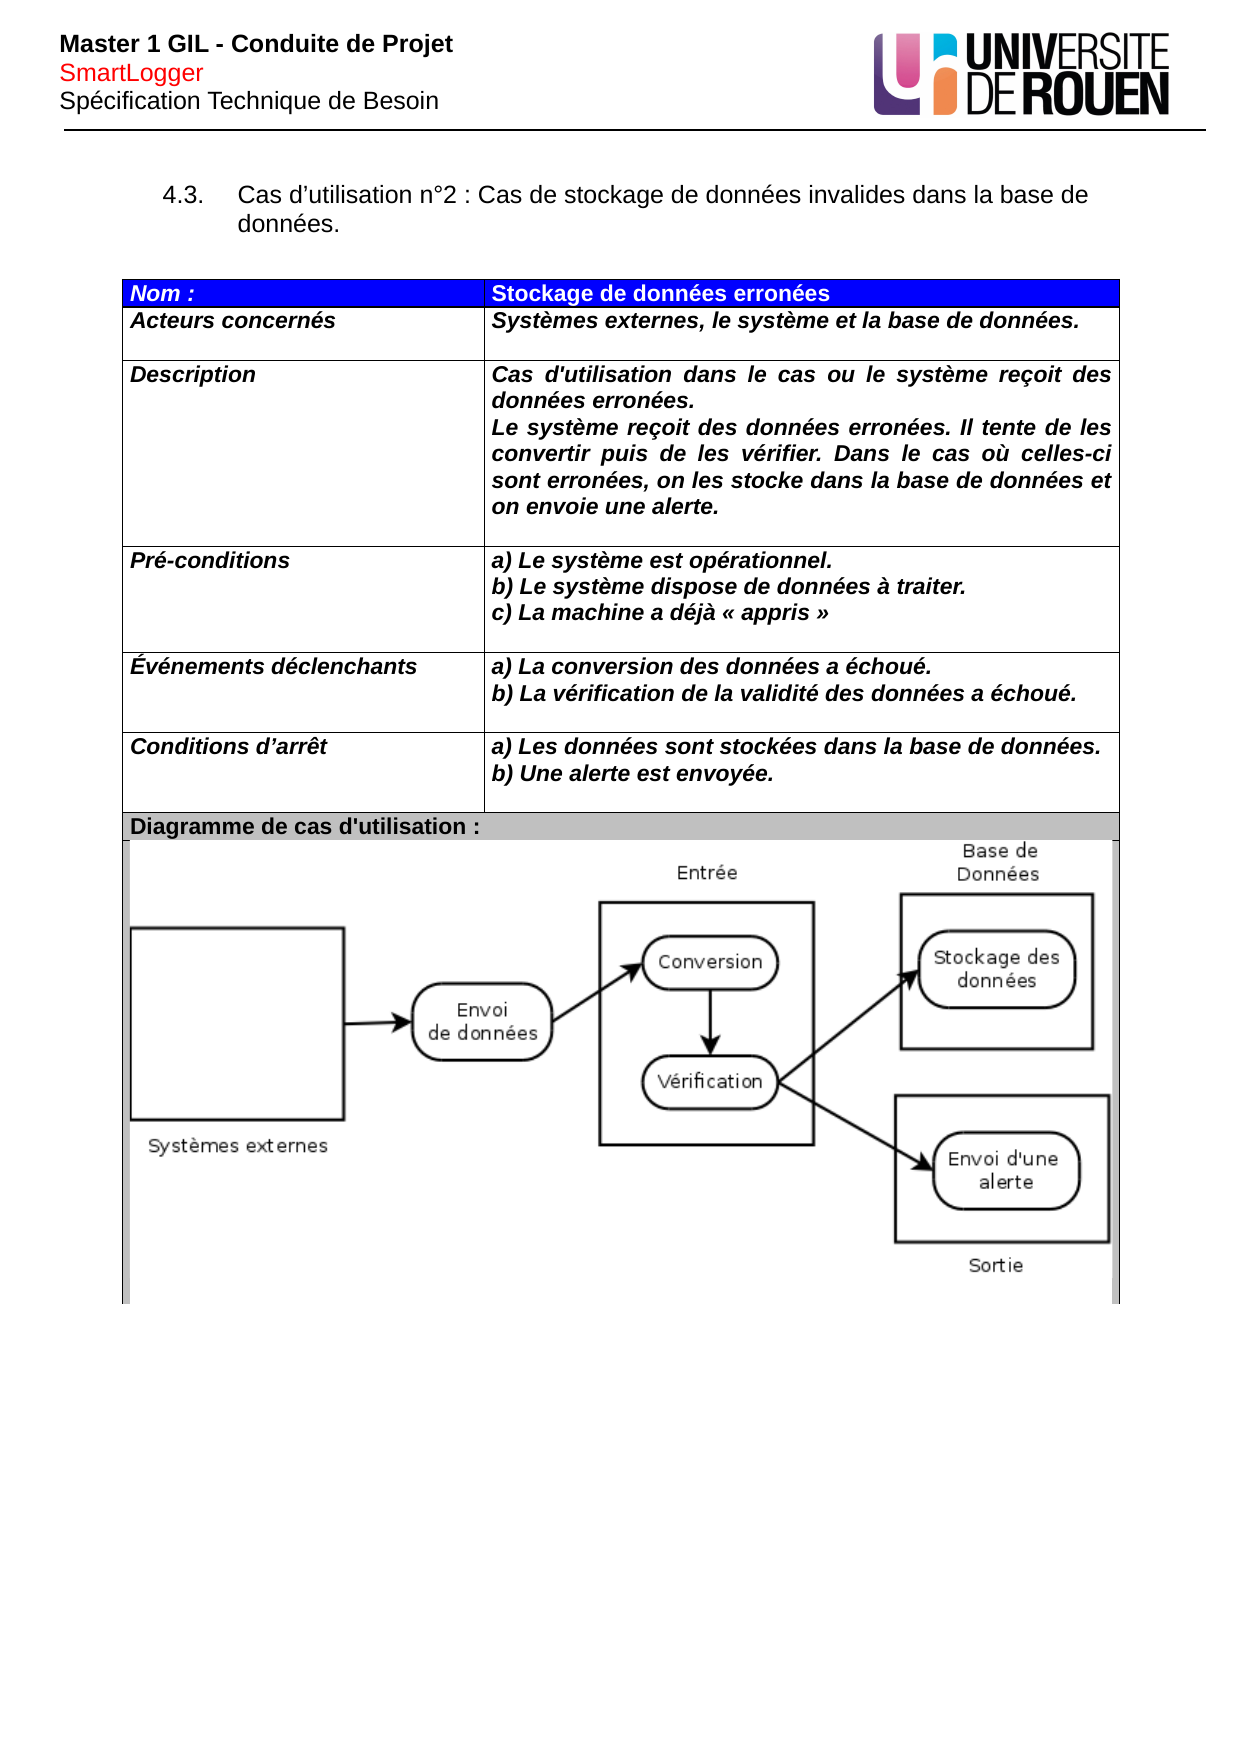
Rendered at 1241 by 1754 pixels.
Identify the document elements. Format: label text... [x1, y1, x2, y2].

table_header Stockage de données erronées [485, 280, 1119, 306]
table_cell [1112, 841, 1119, 1304]
table_cell [123, 841, 130, 1304]
table_cell a) Les données sont stockées dans la base de données. b) Une alerte est envoyée. [485, 733, 1119, 812]
table_cell Acteurs concernés [123, 308, 484, 360]
table_header Nom : [123, 280, 484, 306]
table_cell a) La conversion des données a échoué. b) La vérification de la validité des données a échoué. [485, 653, 1119, 732]
picture [872, 32, 1170, 118]
table_cell Systèmes externes, le système et la base de données. [485, 308, 1119, 360]
table_cell Cas d'utilisation dans le cas ou le système reçoit des données erronées. Le système reçoit des données erronées. Il tente de les convertir puis de les vérifier. Dans le cas où celles-ci sont erronées, on les stocke dans la base de données et on envoie une alerte. [485, 361, 1119, 546]
table_cell a) Le système est opérationnel. b) Le système dispose de données à traiter. c) La machine a déjà « appris » [485, 547, 1119, 652]
picture [129, 840, 1113, 1278]
table_cell Conditions d’arrêt [123, 733, 484, 812]
subtitle Cas d’utilisation n°2 : Cas de stockage de données invalides dans la base de données. [162, 180, 1181, 238]
table_cell Diagramme de cas d'utilisation : [123, 813, 1119, 840]
table_cell Description [123, 361, 484, 546]
table_cell Pré-conditions [123, 547, 484, 652]
table_cell Événements déclenchants [123, 653, 484, 732]
